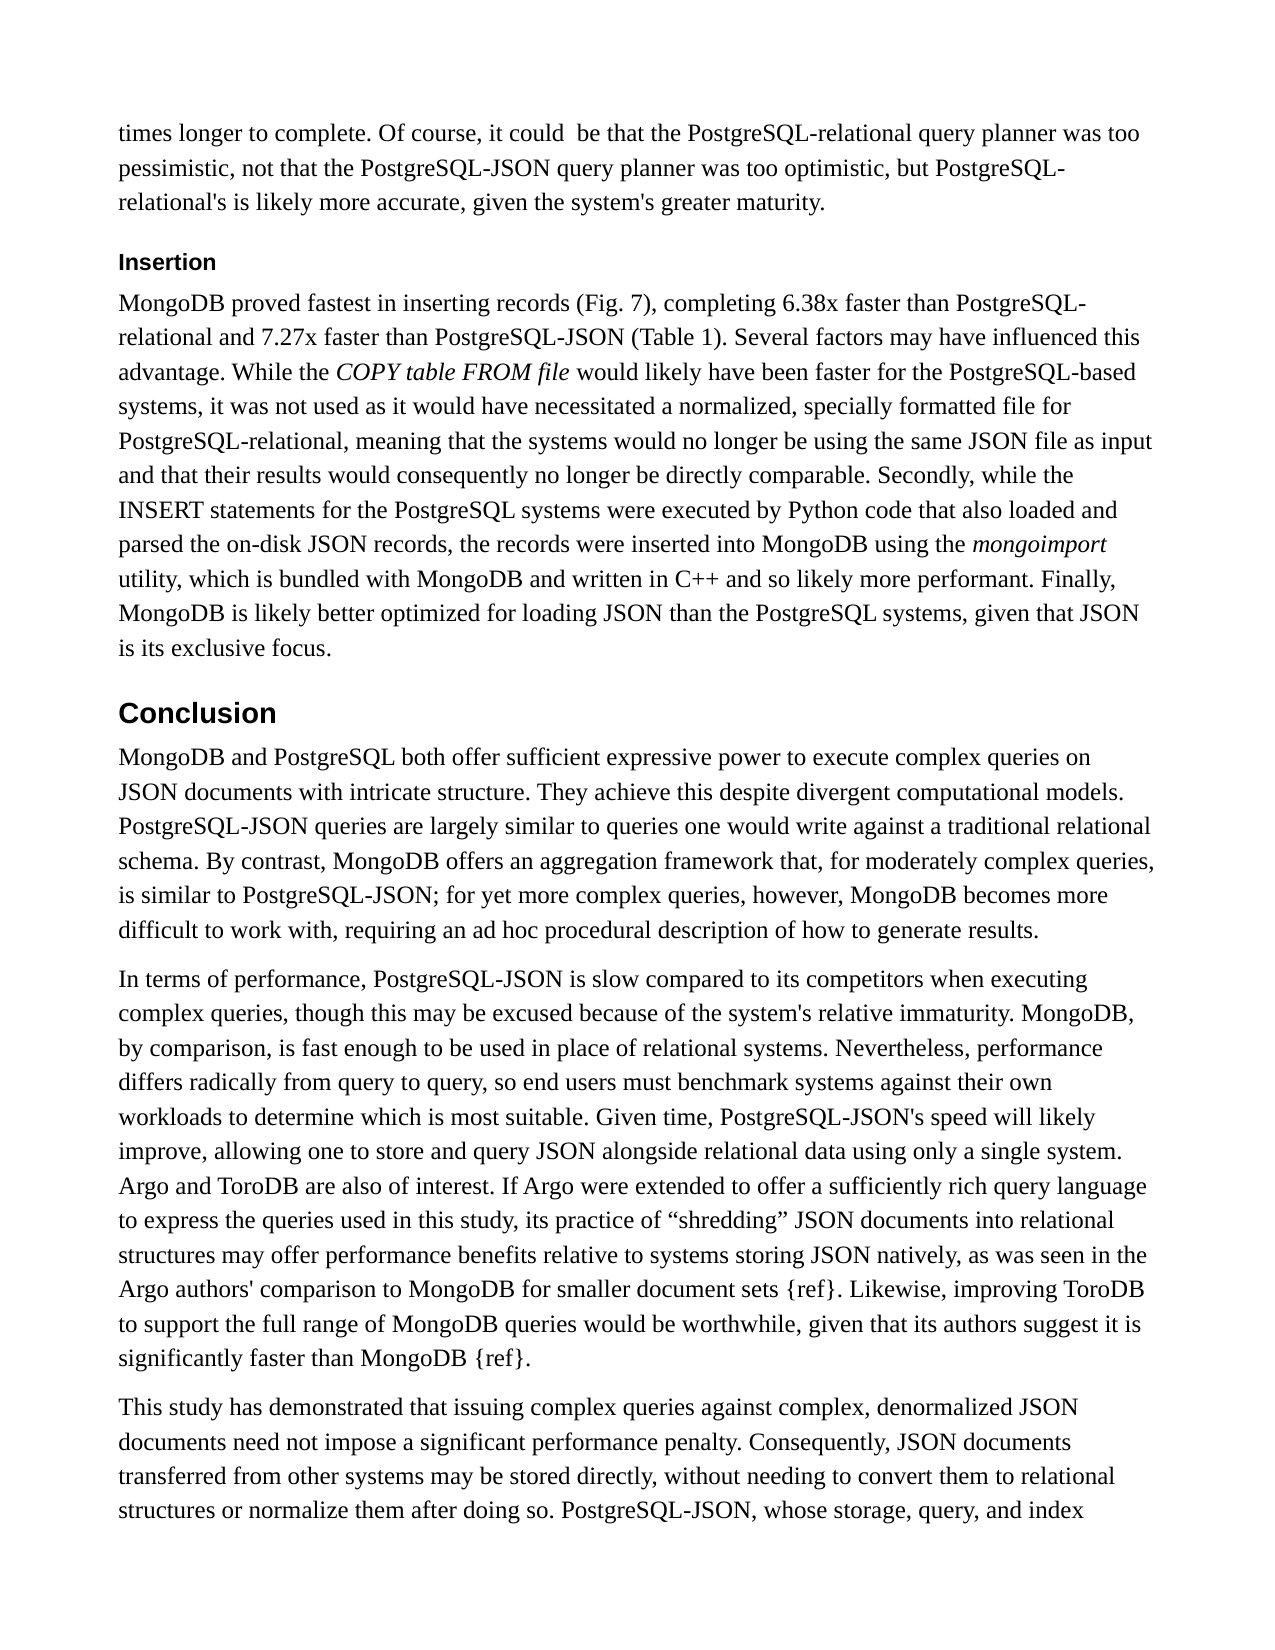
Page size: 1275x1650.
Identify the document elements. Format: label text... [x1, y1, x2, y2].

text MongoDB and PostgreSQL both offer sufficient expressive power to execute complex queries on JSON documents with intricate structure. They achieve this despite divergent computational models. PostgreSQL-JSON queries are largely similar to queries one would write against a traditional relational schema. By contrast, MongoDB offers an aggregation framework that, for moderately complex queries, is similar to PostgreSQL-JSON; for yet more complex queries, however, MongoDB becomes more difficult to work with, requiring an ad hoc procedural description of how to generate results. [118, 742, 1157, 943]
text This study has demonstrated that issuing complex queries against complex, denormalized JSON documents need not impose a significant performance penalty. Consequently, JSON documents transferred from other systems may be stored directly, without needing to convert them to relational structures or normalize them after doing so. PostgreSQL-JSON, whose storage, query, and index [118, 1392, 1157, 1524]
subtitle Insertion [118, 249, 1157, 275]
subtitle Conclusion [118, 696, 1157, 730]
text MongoDB proved fastest in inserting records (Fig. 7), completing 6.38x faster than PostgreSQL-relational and 7.27x faster than PostgreSQL-JSON (Table 1). Several factors may have influenced this advantage. While the COPY table FROM file would likely have been faster for the PostgreSQL-based systems, it was not used as it would have necessitated a normalized, specially formatted file for PostgreSQL-relational, meaning that the systems would no longer be using the same JSON file as input and that their results would consequently no longer be directly comparable. Secondly, while the INSERT statements for the PostgreSQL systems were executed by Python code that also loaded and parsed the on-disk JSON records, the records were inserted into MongoDB using the mongoimport utility, which is bundled with MongoDB and written in C++ and so likely more performant. Finally, MongoDB is likely better optimized for loading JSON than the PostgreSQL systems, given that JSON is its exclusive focus. [118, 288, 1157, 661]
text In terms of performance, PostgreSQL-JSON is slow compared to its competitors when executing complex queries, though this may be excused because of the system's relative immaturity. MongoDB, by comparison, is fast enough to be used in place of relational systems. Nevertheless, performance differs radically from query to query, so end users must benchmark systems against their own workloads to determine which is most suitable. Given time, PostgreSQL-JSON's speed will likely improve, allowing one to store and query JSON alongside relational data using only a single system. Argo and ToroDB are also of interest. If Argo were extended to offer a sufficiently rich query language to express the queries used in this study, its practice of “shredding” JSON documents into relational structures may offer performance benefits relative to systems storing JSON natively, as was seen in the Argo authors' comparison to MongoDB for smaller document sets {ref}. Likewise, improving ToroDB to support the full range of MongoDB queries would be worthwhile, given that its authors suggest it is significantly faster than MongoDB {ref}. [118, 964, 1157, 1372]
text times longer to complete. Of course, it could be that the PostgreSQL-relational query planner was too pessimistic, not that the PostgreSQL-JSON query planner was too optimistic, but PostgreSQL-relational's is likely more accurate, given the system's greater maturity. [118, 118, 1157, 216]
